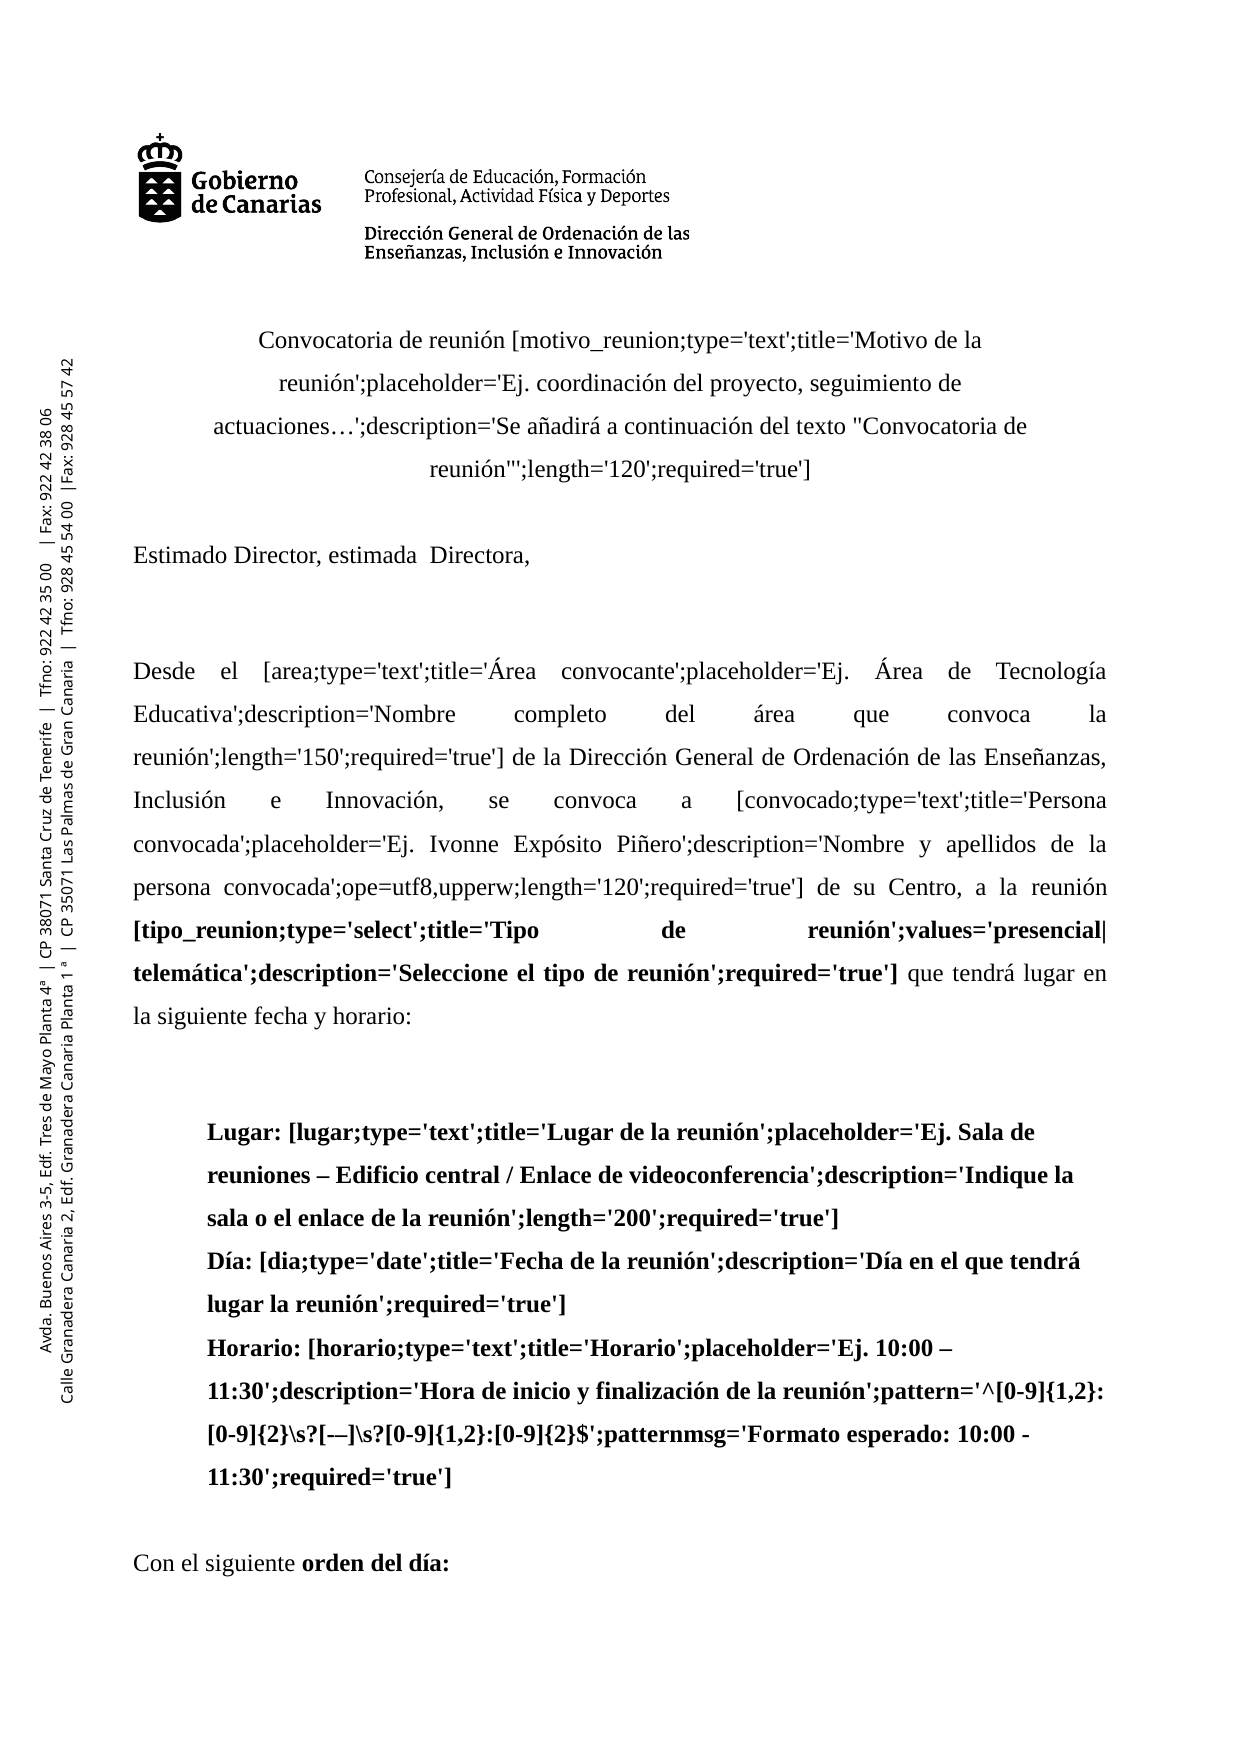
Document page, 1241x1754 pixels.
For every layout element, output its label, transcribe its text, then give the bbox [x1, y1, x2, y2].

text Estimado Director, estimada Directora, [133, 541, 1107, 569]
text Desde el [area;type='text';title='Área convocante';placeholder='Ej. Área de Tecnología Educativa';description='Nombre completo del área que convoca la reunión';length='150';required='true'] de la Dirección General de Ordenación de las Enseñanzas, Inclusión e Innovación, se convoca a [convocado;type='text';title='Persona convocada';placeholder='Ej. Ivonne Expósito Piñero';description='Nombre y apellidos de la persona convocada';ope=utf8,upperw;length='120';required='true'] de su Centro, a la reunión [tipo_reunion;type='select';title='Tipo de reunión';values='presencial|telemática';description='Seleccione el tipo de reunión';required='true'] que tendrá lugar en la siguiente fecha y horario: [133, 656, 1107, 1030]
text Convocatoria de reunión [motivo_reunion;type='text';title='Motivo de la reunión';placeholder='Ej. coordinación del proyecto, seguimiento de actuaciones…';description='Se añadirá a continuación del texto "Convocatoria de reunión"';length='120';required='true'] [133, 325, 1107, 483]
list Horario: [horario;type='text';title='Horario';placeholder='Ej. 10:00 – 11:30';description='Hora de inicio y finalización de la reunión';pattern='^[0-9]{1,2}:[0-9]{2}\s?[-–]\s?[0-9]{1,2}:[0-9]{2}$';patternmsg='Formato esperado: 10:00 - 11:30';required='true'] [177, 1333, 1107, 1491]
list Lugar: [lugar;type='text';title='Lugar de la reunión';placeholder='Ej. Sala de reuniones – Edificio central / Enlace de videoconferencia';description='Indique la sala o el enlace de la reunión';length='200';required='true'] [177, 1117, 1107, 1232]
picture [137, 133, 690, 262]
text Con el siguiente orden del día: [133, 1548, 1107, 1577]
list Día: [dia;type='date';title='Fecha de la reunión';description='Día en el que tendrá lugar la reunión';required='true'] [177, 1246, 1107, 1318]
